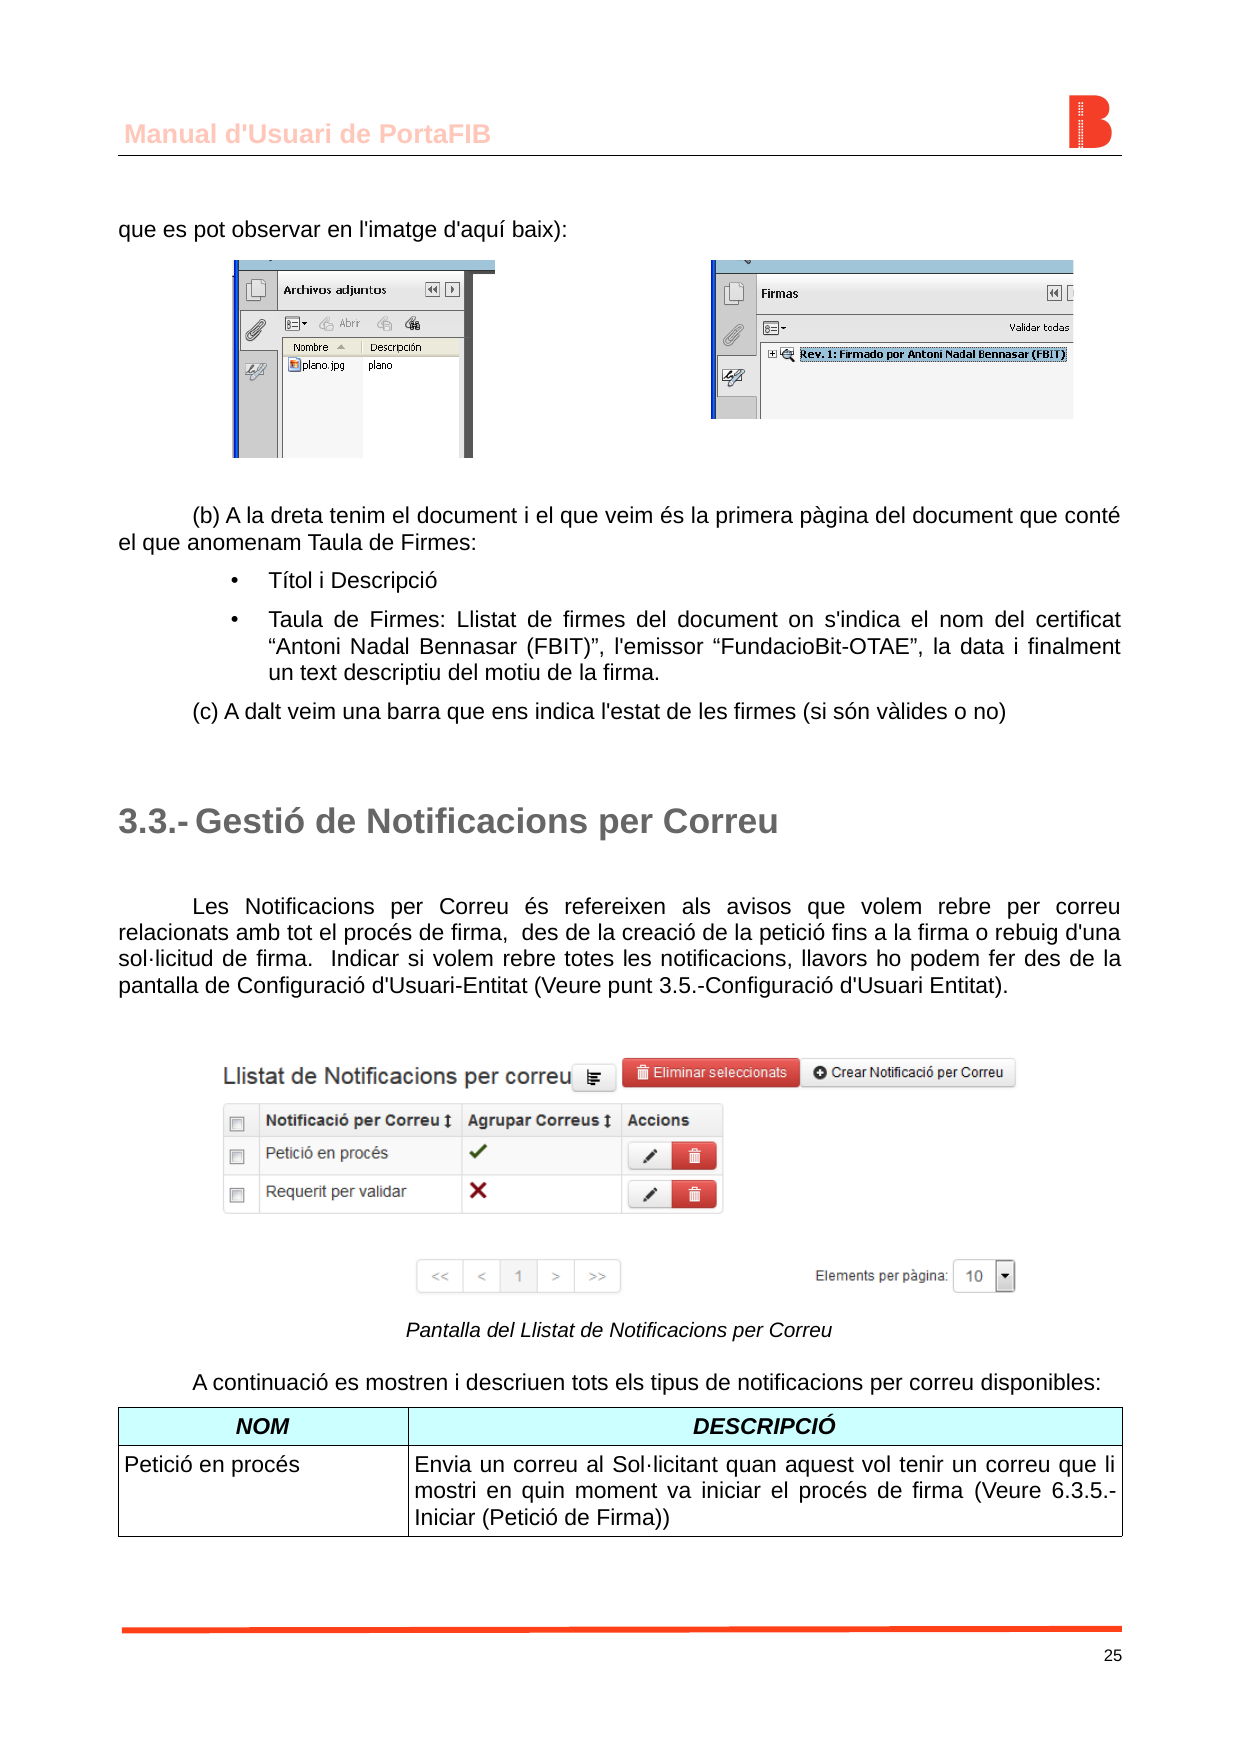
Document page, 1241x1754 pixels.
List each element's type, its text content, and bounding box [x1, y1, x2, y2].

list Taula de Firmes: Llistat de firmes del document on s'indica el nom del certificat “Antoni Nadal Bennasar (FBIT)”, l'emissor “FundacioBit-OTAE”, la data i finalment un text descriptiu del motiu de la firma. [231, 606, 1122, 685]
text (b) A la dreta tenim el document i el que veim és la primera pàgina del document que conté el que anomenam Taula de Firmes: [118, 502, 1122, 555]
table_cell Envia un correu al Sol·licitant quan aquest vol tenir un correu que li mostri en quin moment va iniciar el procés de firma (Veure 6.3.5.-Iniciar (Petició de Firma)) [409, 1446, 1122, 1536]
picture [232, 260, 495, 458]
table_header [118, 255, 609, 463]
table_header NOM [119, 1408, 408, 1445]
list Títol i Descripció [231, 567, 1122, 594]
text (c) A dalt veim una barra que ens indica l'estat de les firmes (si són vàlides o no) [118, 698, 1122, 724]
text A continuació es mostren i descriuen tots els tipus de notificacions per correu disponibles: [118, 1368, 1122, 1395]
table_header [609, 255, 662, 463]
text que es pot observar en l'imatge d'aquí baix): [118, 216, 1122, 242]
picture [214, 1049, 1026, 1319]
picture [711, 260, 1074, 419]
table_cell Petició en procés [119, 1446, 408, 1536]
table_header DESCRIPCIÓ [409, 1408, 1122, 1445]
table_header [662, 255, 1122, 463]
text Les Notificacions per Correu és refereixen als avisos que volem rebre per correu relacionats amb tot el procés de firma, des de la creació de la petició fins a la firma o rebuig d'una sol·licitud de firma. Indicar si volem rebre totes les notificacions, llavors ho podem fer des de la pantalla de Configuració d'Usuari-Entitat (Veure punt 3.5.-Configuració d'Usuari Entitat). [118, 893, 1122, 998]
text Pantalla del Llistat de Notificacions per Correu [118, 1319, 1122, 1342]
subtitle Gestió de Notificacions per Correu [118, 801, 1122, 841]
picture [1063, 94, 1117, 150]
